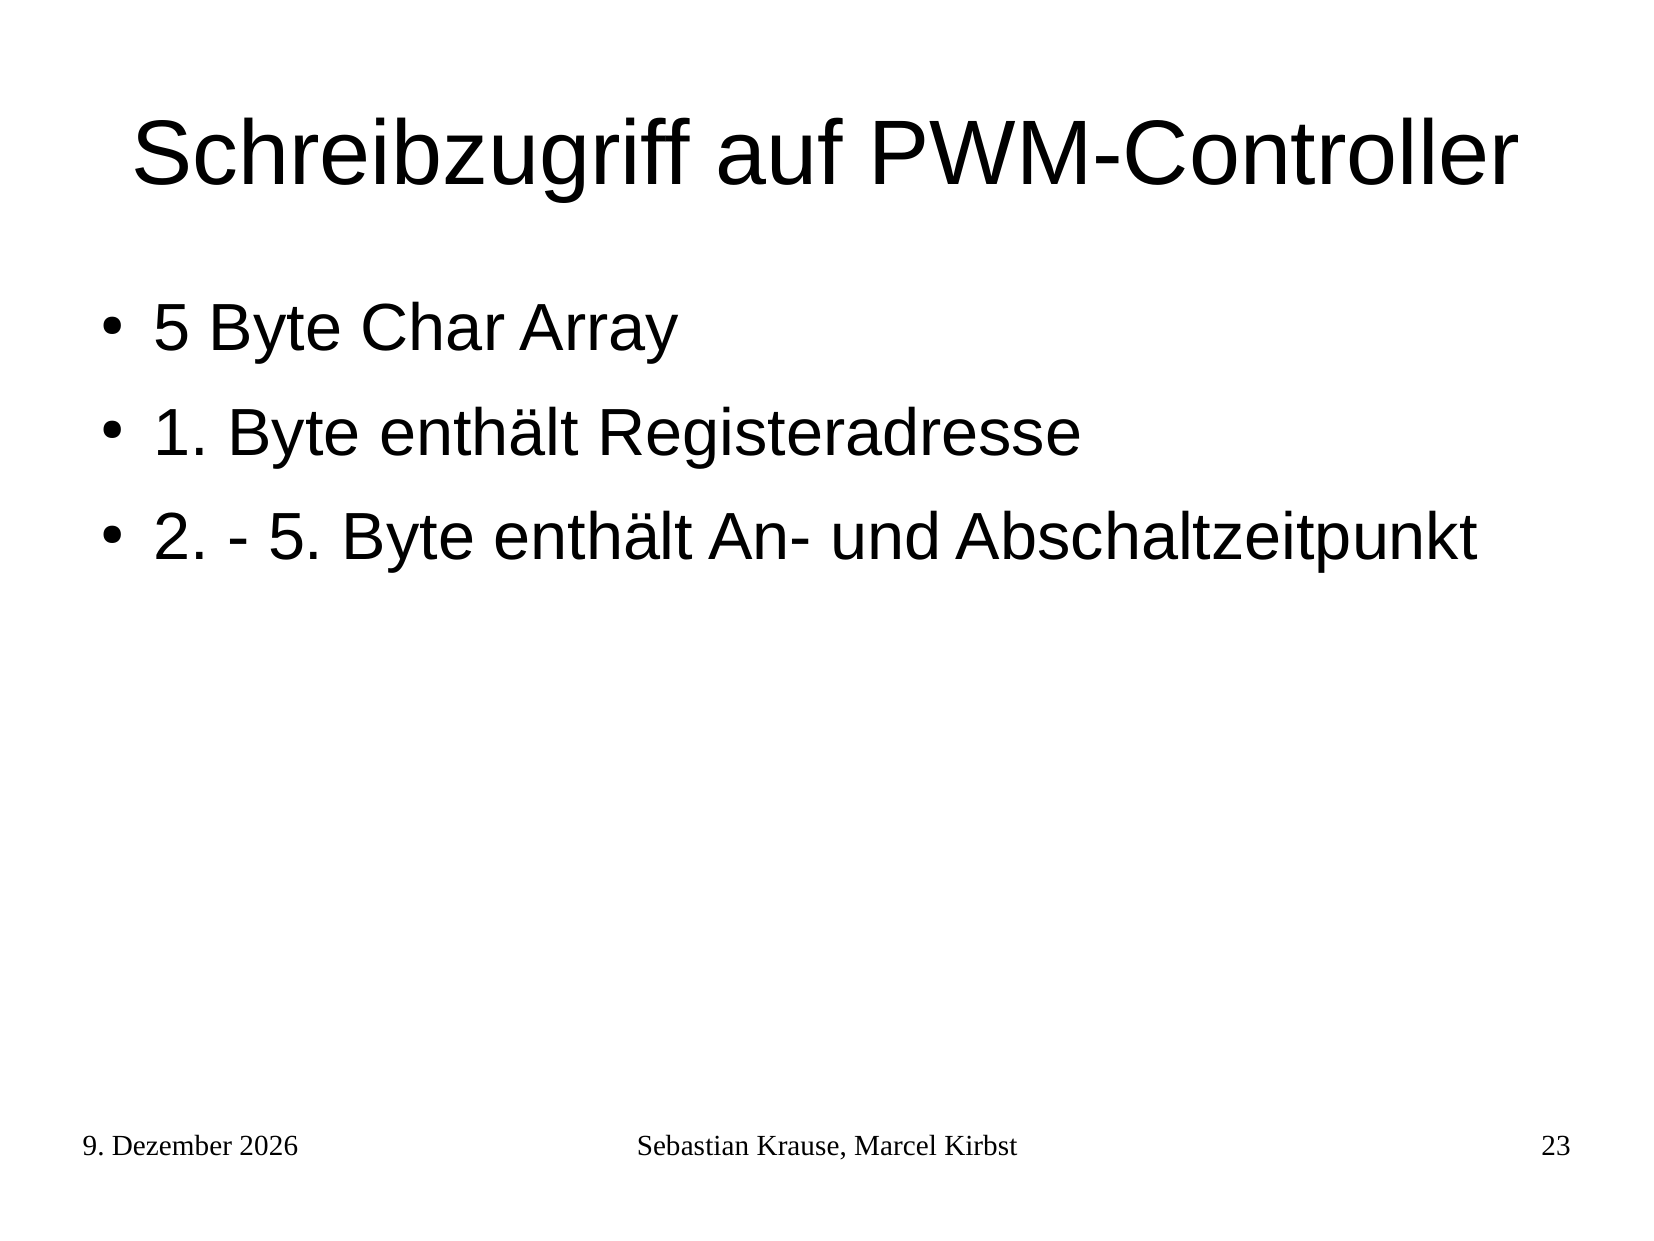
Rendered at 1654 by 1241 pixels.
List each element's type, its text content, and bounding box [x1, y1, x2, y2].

list 5 Byte Char Array 1. Byte enthält Registeradresse 2. - 5. Byte enthält An- und Abschaltzeitpunkt [82, 290, 1538, 1010]
title Schreibzugriff auf PWM-Controller [82, 49, 1571, 257]
